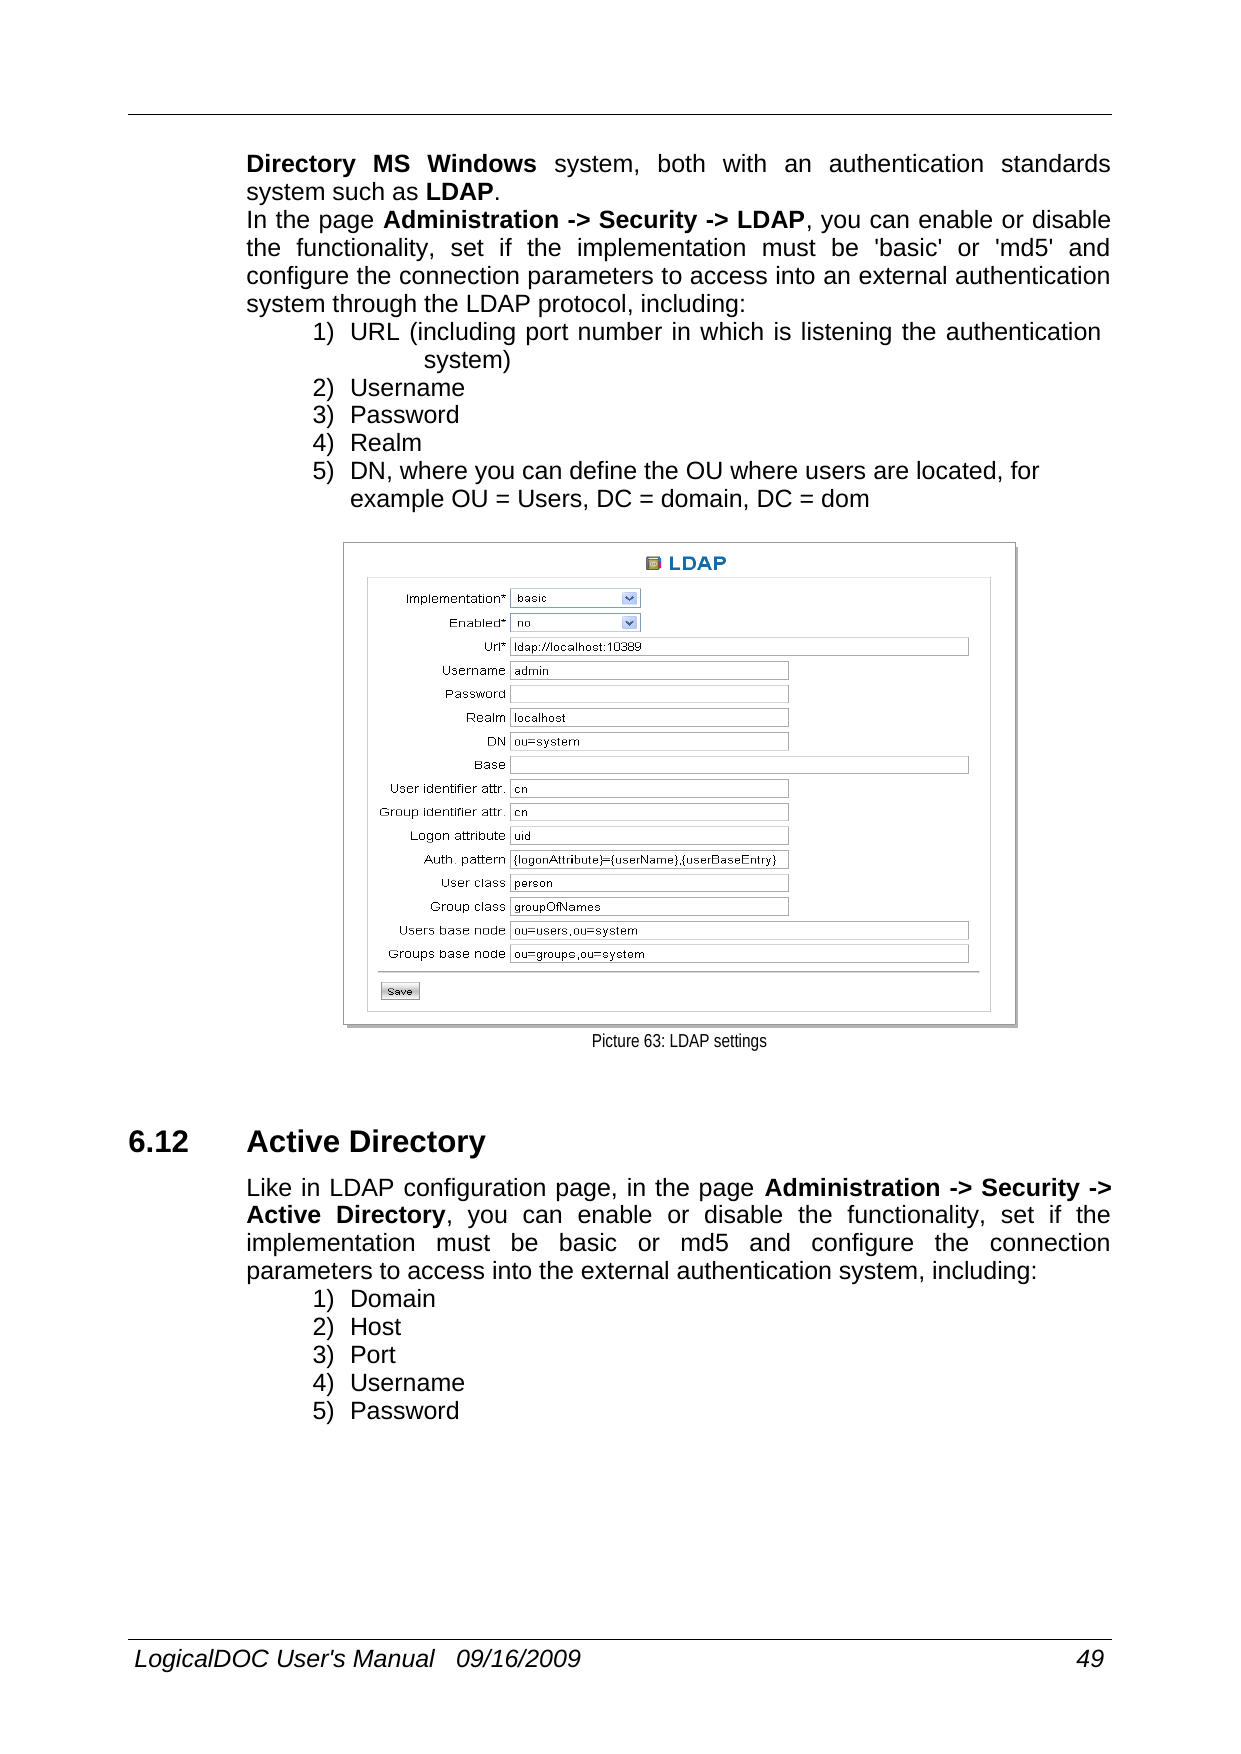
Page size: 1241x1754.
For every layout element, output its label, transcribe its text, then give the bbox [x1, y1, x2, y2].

text In the page Administration -> Security -> LDAP, you can enable or disable the functionality, set if the implementation must be 'basic' or 'md5' and configure the connection parameters to access into an external authentication system through the LDAP protocol, including: [246, 206, 1112, 317]
list Port [312, 1341, 1112, 1369]
list DN, where you can define the OU where users are located, for [312, 457, 1112, 485]
list Password [312, 1397, 1112, 1424]
text example OU = Users, DC = domain, DC = dom [350, 485, 1112, 513]
text Directory MS Windows system, both with an authentication standards system such as LDAP. [246, 150, 1112, 206]
list Host [312, 1313, 1112, 1341]
text Picture 63: LDAP settings [342, 1024, 1016, 1050]
subtitle Active Directory [128, 1124, 1112, 1158]
list Username [312, 373, 1112, 401]
list URL (including port number in which is listening the authentication system) [312, 317, 1112, 373]
list Domain [312, 1285, 1112, 1313]
list Password [312, 401, 1112, 429]
list Realm [312, 429, 1112, 457]
list Username [312, 1369, 1112, 1397]
text Like in LDAP configuration page, in the page Administration -> Security -> Active Directory, you can enable or disable the functionality, set if the implementation must be basic or md5 and configure the connection parameters to access into the external authentication system, including: [246, 1173, 1112, 1285]
